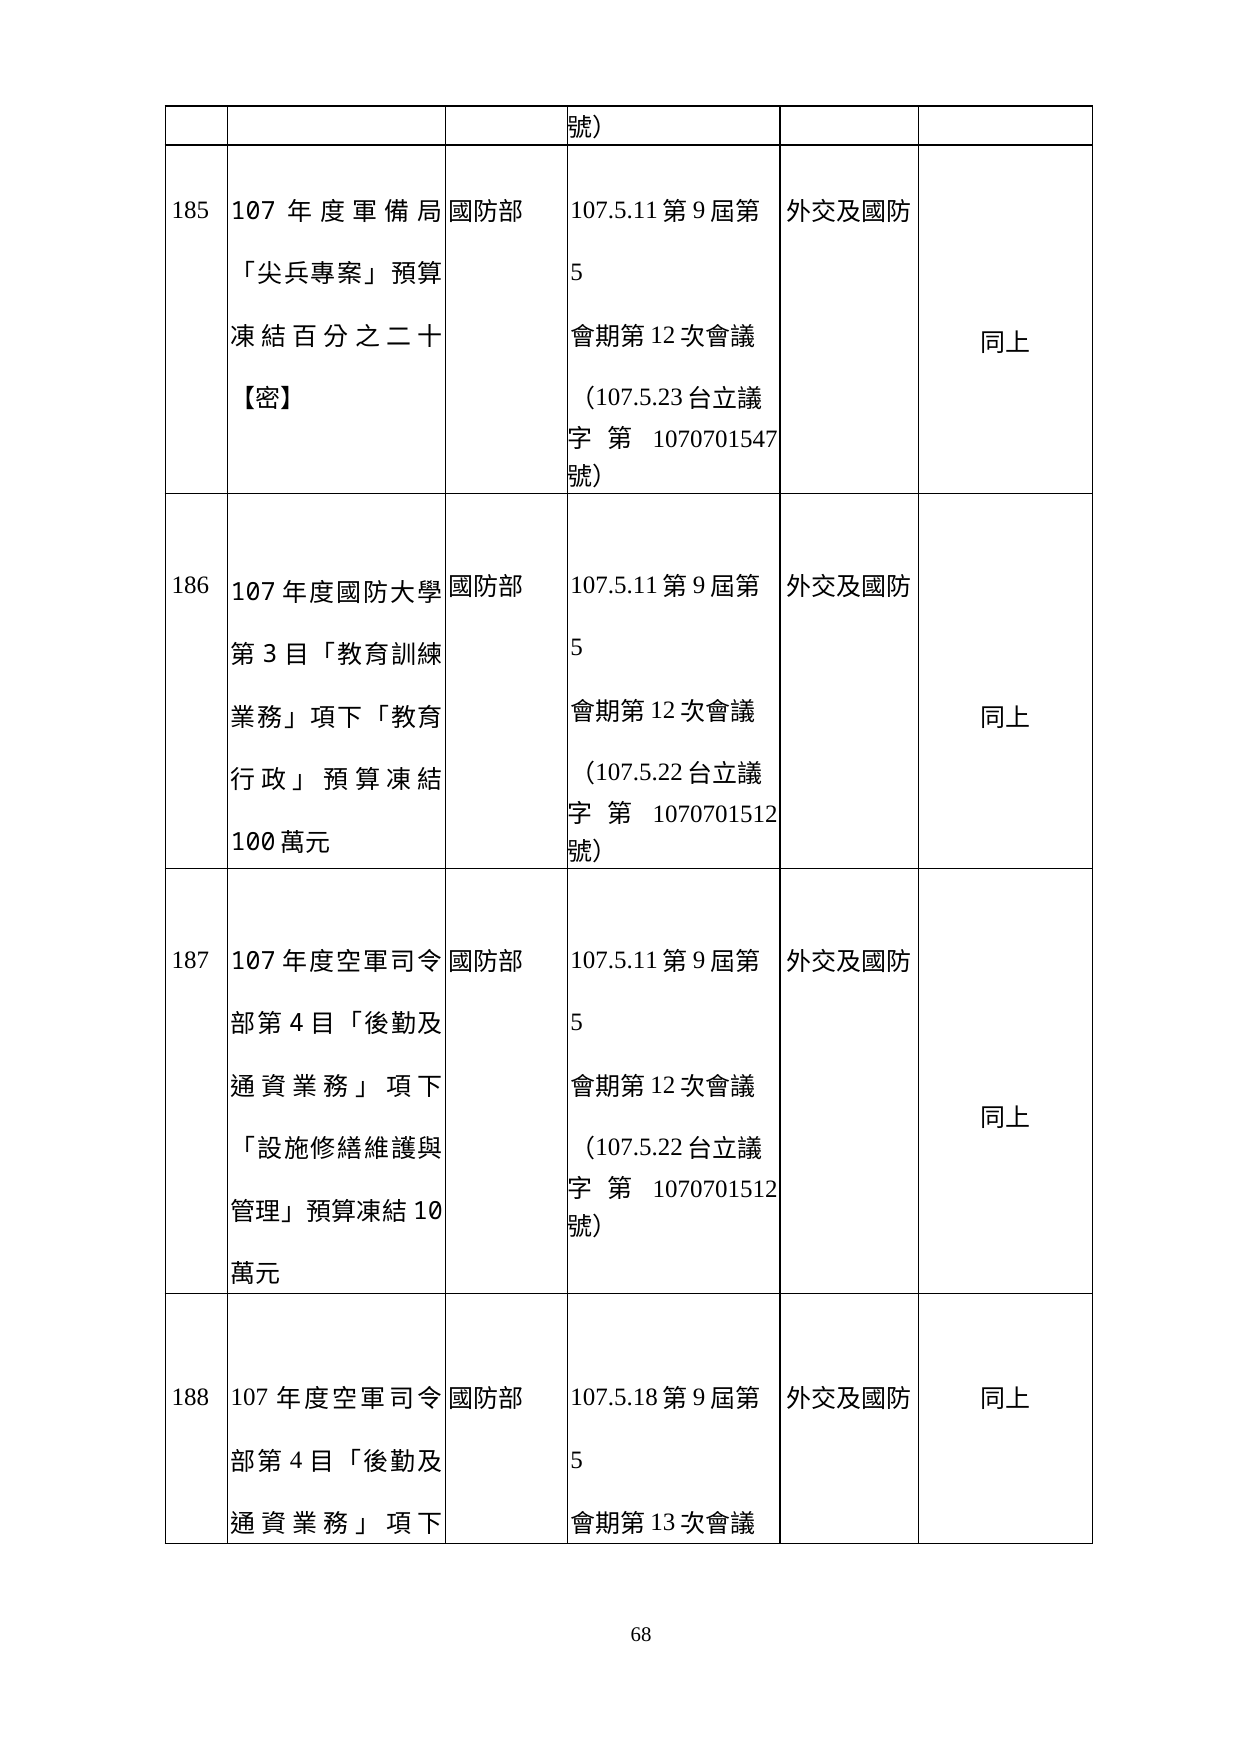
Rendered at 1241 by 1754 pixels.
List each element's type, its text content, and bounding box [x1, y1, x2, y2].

table_cell 107年度空軍司令部第4目「後勤及通資業務」項下 [228, 1294, 445, 1543]
table_cell 107年度國防大學第3目「教育訓練業務」項下「教育行政」預算凍結100萬元 [228, 494, 445, 868]
table_cell 107.5.11第9屆第5 會期第12次會議（107.5.22台立議 字第1070701512號） [568, 494, 779, 868]
table_cell 同上 [919, 869, 1092, 1293]
table_cell [919, 107, 1092, 144]
table_cell 外交及國防 [781, 146, 918, 493]
table_cell 國防部 [446, 494, 567, 868]
table_cell 107.5.18第9屆第5 會期第13次會議 [568, 1294, 779, 1543]
table_cell 同上 [919, 146, 1092, 493]
table_cell [166, 1294, 227, 1543]
table_cell 外交及國防 [781, 494, 918, 868]
table_cell 同上 [919, 1294, 1092, 1543]
table_cell 國防部 [446, 1294, 567, 1543]
table_cell [166, 146, 227, 493]
table_cell 國防部 [446, 146, 567, 493]
table_cell [166, 107, 227, 144]
table_cell 國防部 [446, 869, 567, 1293]
table_cell [446, 107, 567, 144]
table_cell 外交及國防 [781, 1294, 918, 1543]
table_cell 號） [568, 107, 779, 144]
table_cell [228, 107, 445, 144]
table_cell 同上 [919, 494, 1092, 868]
table_cell 107.5.11第9屆第5 會期第12次會議（107.5.22台立議 字第1070701512號） [568, 869, 779, 1293]
table_cell 外交及國防 [781, 869, 918, 1293]
table_cell [166, 494, 227, 868]
table_cell [166, 869, 227, 1293]
table_cell [781, 107, 918, 144]
table_cell 107年度軍備局「尖兵專案」預算凍結百分之二十【密】 [228, 146, 445, 493]
table_cell 107.5.11第9屆第5 會期第12次會議（107.5.23台立議 字第1070701547號） [568, 146, 779, 493]
table_cell 107年度空軍司令部第4目「後勤及通資業務」項下「設施修繕維護與管理」預算凍結10萬元 [228, 869, 445, 1293]
